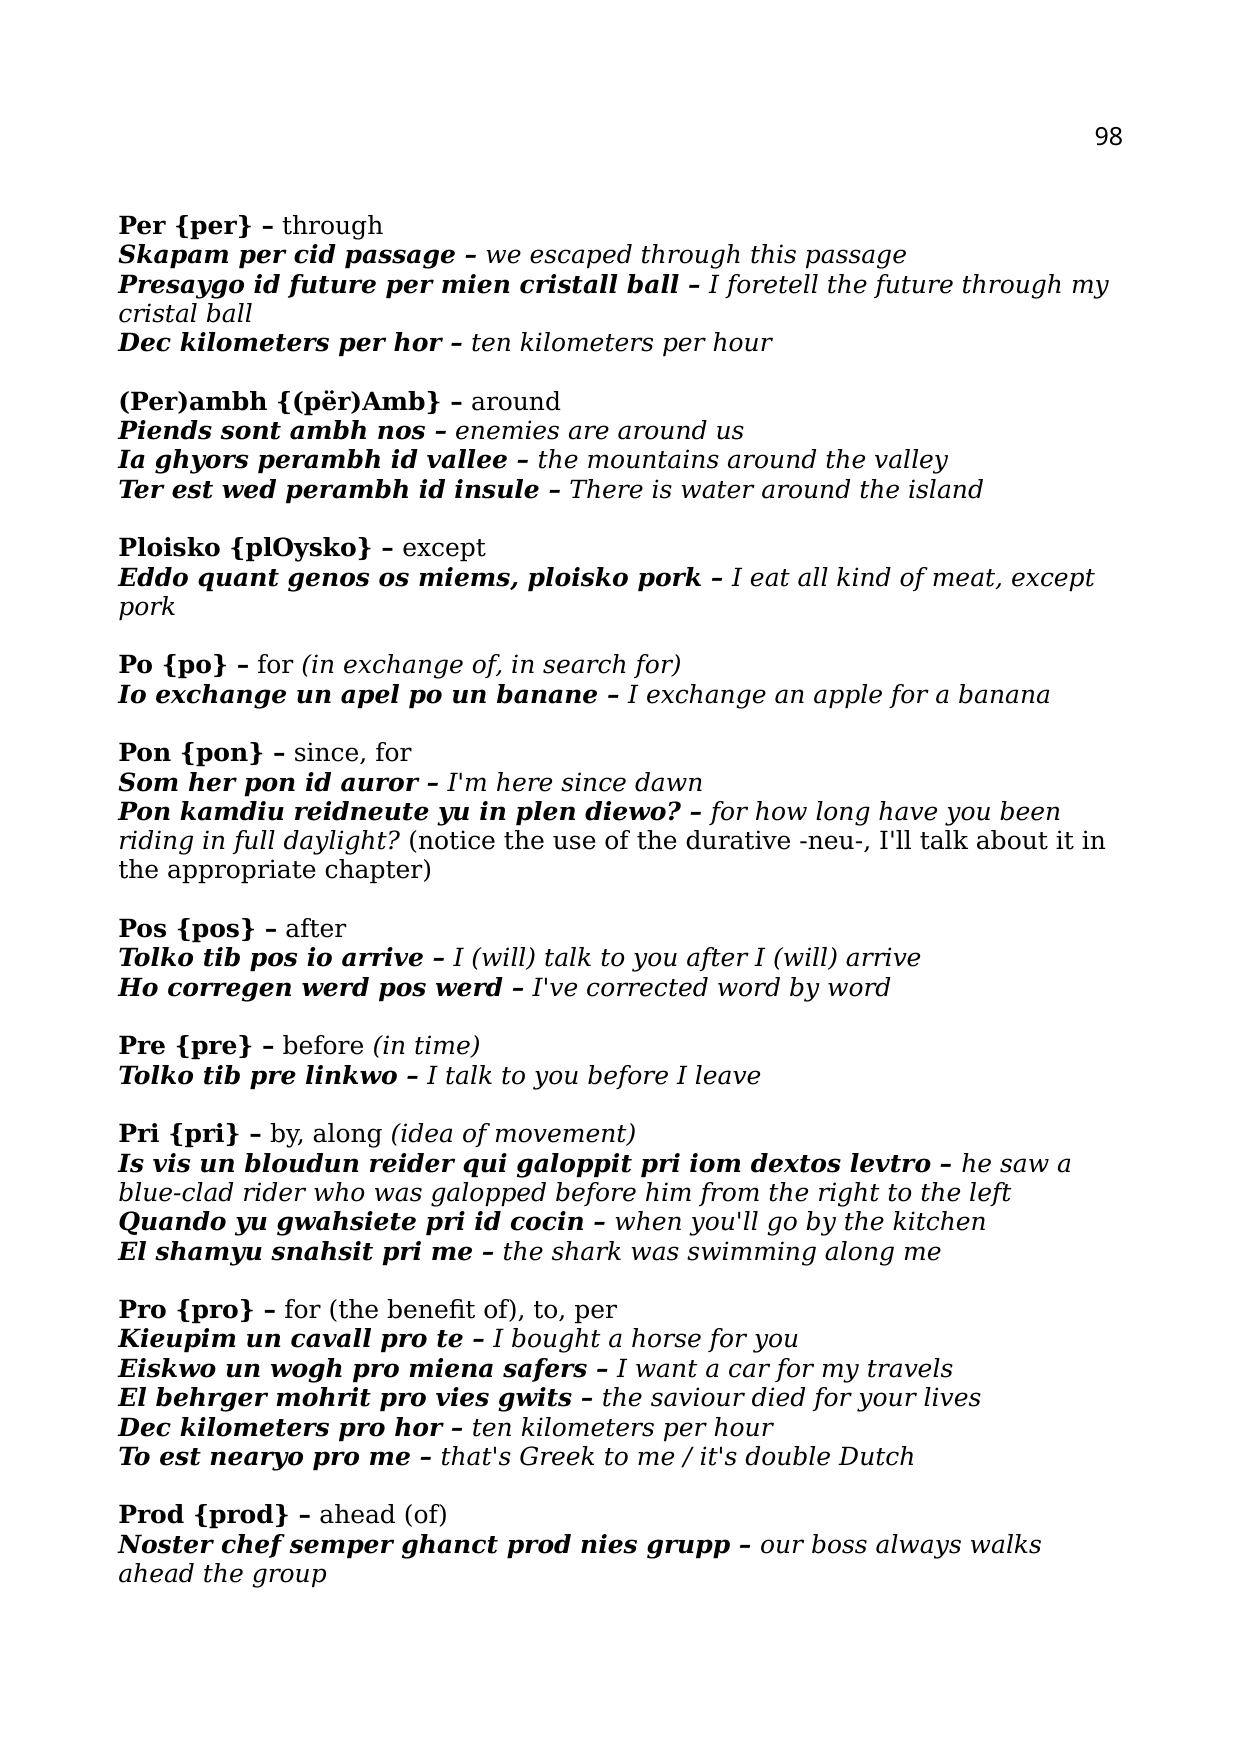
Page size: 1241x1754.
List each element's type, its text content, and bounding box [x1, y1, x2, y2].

text Pon {pon} – since, for [118, 738, 1123, 768]
text Prod {prod} – ahead (of) [118, 1500, 1123, 1530]
text Skapam per cid passage – we escaped through this passage [118, 240, 1123, 269]
text Dec kilometers pro hor – ten kilometers per hour [118, 1412, 1123, 1442]
text Kieupim un cavall pro te – I bought a horse for you [118, 1324, 1123, 1354]
text Pro {pro} – for (the benefit of), to, per [118, 1295, 1123, 1324]
text Tolko tib pos io arrive – I (will) talk to you after I (will) arrive [118, 943, 1123, 973]
text El behrger mohrit pro vies gwits – the saviour died for your lives [118, 1383, 1123, 1412]
text Po {po} – for (in exchange of, in search for) [118, 650, 1123, 680]
text (Per)ambh {(për)Amb} – around [118, 387, 1123, 416]
text Io exchange un apel po un banane – I exchange an apple for a banana [118, 680, 1123, 709]
text Is vis un bloudun reider qui galoppit pri iom dextos levtro – he saw a blue-clad rider who was galopped before him from the right to the left [118, 1148, 1123, 1207]
text Pos {pos} – after [118, 914, 1123, 943]
text Ho corregen werd pos werd – I've corrected word by word [118, 973, 1123, 1002]
text Pon kamdiu reidneute yu in plen diewo? – for how long have you been riding in full daylight? (notice the use of the durative -neu-, I'll talk about it in the appropriate chapter) [118, 797, 1123, 885]
text Tolko tib pre linkwo – I talk to you before I leave [118, 1061, 1123, 1090]
text Presaygo id future per mien cristall ball – I foretell the future through my cristal ball [118, 269, 1123, 328]
text Ploisko {plOysko} – except [118, 533, 1123, 563]
text Piends sont ambh nos – enemies are around us [118, 416, 1123, 445]
text Dec kilometers per hor – ten kilometers per hour [118, 328, 1123, 357]
text Ter est wed perambh id insule – There is water around the island [118, 475, 1123, 504]
text Pre {pre} – before (in time) [118, 1031, 1123, 1061]
text Noster chef semper ghanct prod nies grupp – our boss always walks ahead the group [118, 1530, 1123, 1588]
text Pri {pri} – by, along (idea of movement) [118, 1119, 1123, 1148]
text Som her pon id auror – I'm here since dawn [118, 768, 1123, 797]
text Quando yu gwahsiete pri id cocin – when you'll go by the kitchen [118, 1207, 1123, 1236]
text Eiskwo un wogh pro miena safers – I want a car for my travels [118, 1354, 1123, 1383]
text El shamyu snahsit pri me – the shark was swimming along me [118, 1236, 1123, 1266]
text Per {per} – through [118, 211, 1123, 240]
text Ia ghyors perambh id vallee – the mountains around the valley [118, 445, 1123, 475]
text To est nearyo pro me – that's Greek to me / it's double Dutch [118, 1442, 1123, 1471]
text Eddo quant genos os miems, ploisko pork – I eat all kind of meat, except pork [118, 563, 1123, 621]
